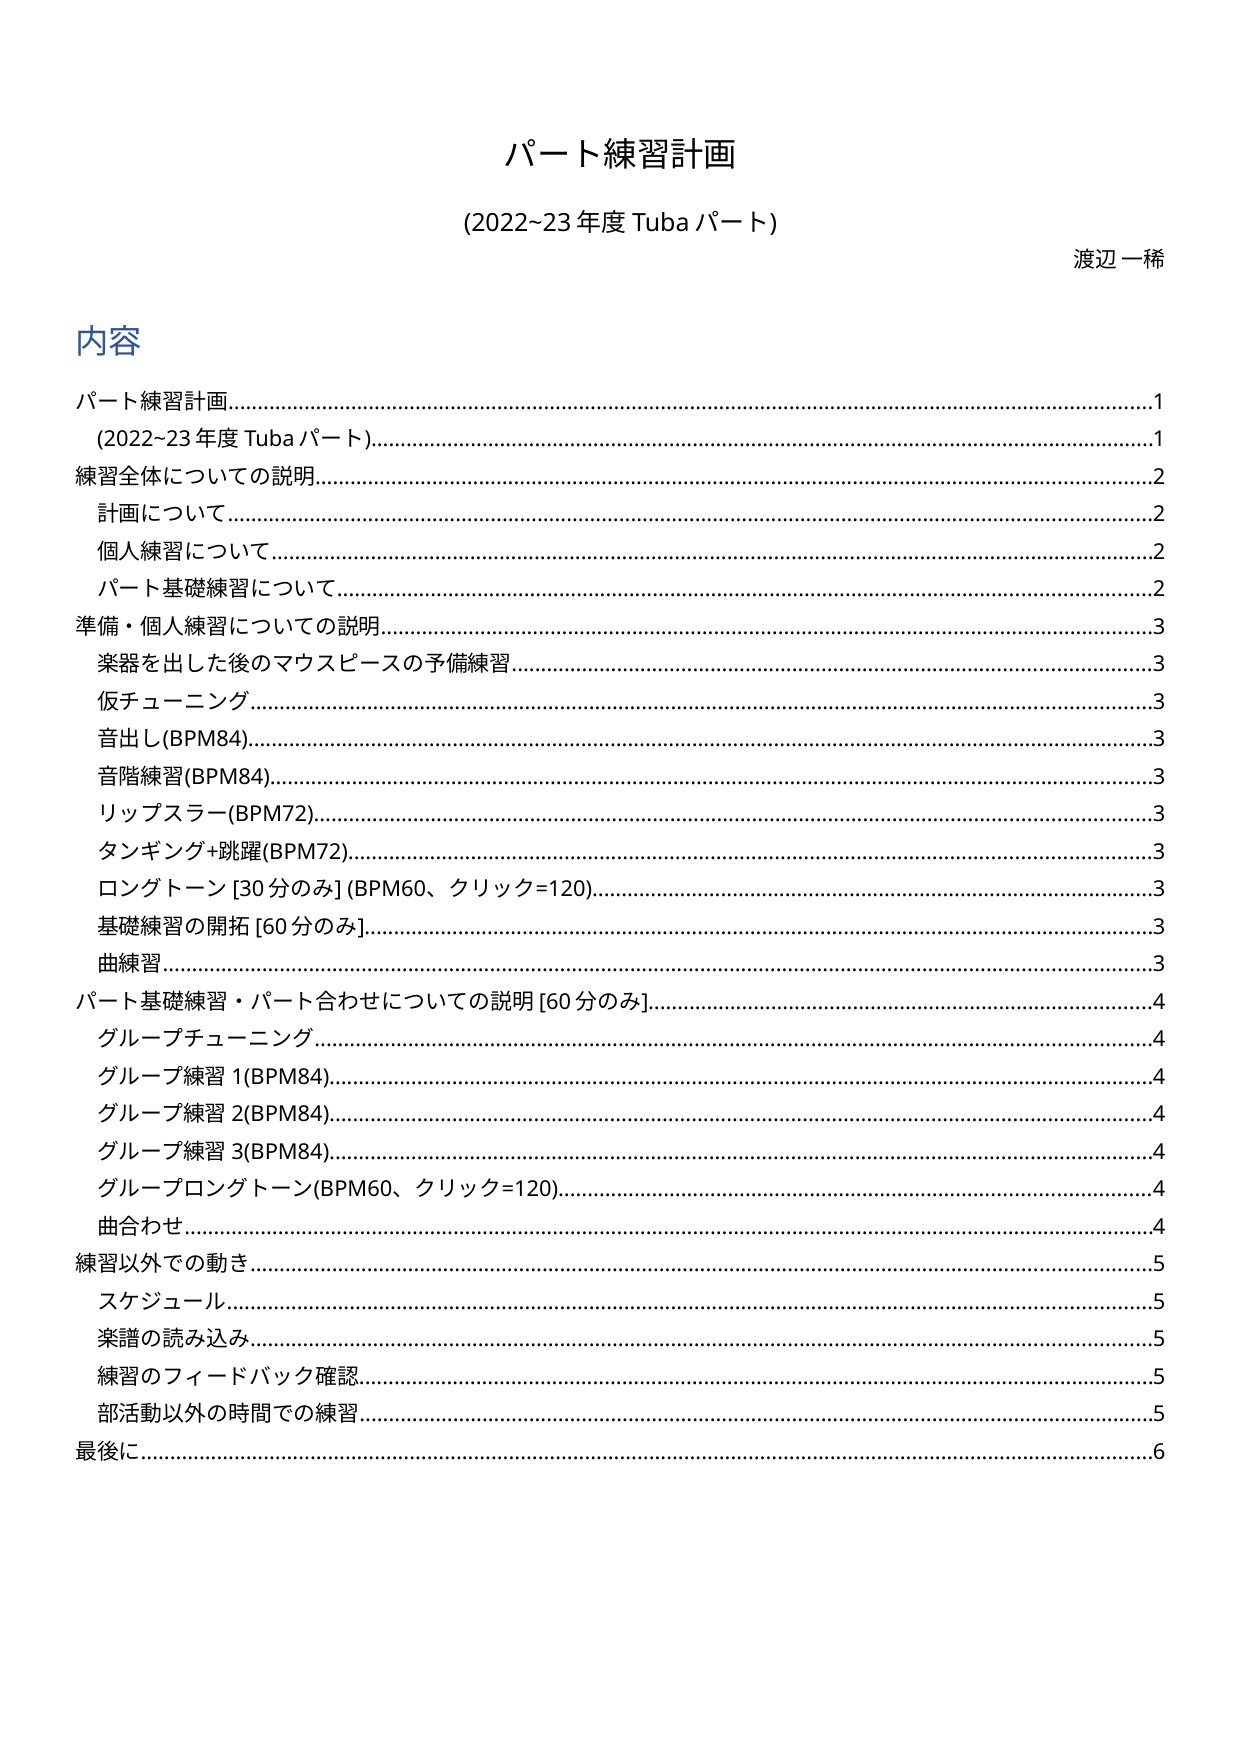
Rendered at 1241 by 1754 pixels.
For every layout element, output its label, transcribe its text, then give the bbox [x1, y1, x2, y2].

text 基礎練習の開拓 [60分のみ] 3 [97, 906, 1165, 943]
text 個人練習について 2 [97, 531, 1165, 568]
text 練習のフィードバック確認 5 [97, 1356, 1165, 1393]
text 楽譜の読み込み 5 [97, 1318, 1165, 1356]
text パート練習計画 1 [75, 381, 1165, 418]
text 仮チューニング 3 [97, 681, 1165, 718]
subtitle (2022~23年度 Tubaパート) [75, 202, 1165, 239]
text 音階練習(BPM84) 3 [97, 756, 1165, 793]
text 部活動以外の時間での練習 5 [97, 1393, 1165, 1431]
text 練習全体についての説明 2 [75, 456, 1165, 493]
text タンギング+跳躍(BPM72) 3 [97, 831, 1165, 868]
text パート基礎練習・パート合わせについての説明 [60分のみ] 4 [75, 981, 1165, 1018]
subtitle 内容 [75, 302, 1165, 377]
text (2022~23年度 Tubaパート) 1 [97, 418, 1165, 456]
title パート練習計画 [75, 114, 1165, 189]
text 最後に 6 [75, 1431, 1165, 1468]
text 音出し(BPM84) 3 [97, 718, 1165, 756]
text 練習以外での動き 5 [75, 1243, 1165, 1281]
text 渡辺 一稀 [75, 239, 1165, 277]
text 準備・個人練習についての説明 3 [75, 606, 1165, 643]
text グループロングトーン(BPM60、クリック=120) 4 [97, 1168, 1165, 1206]
text 曲練習 3 [97, 943, 1165, 981]
text 計画について 2 [97, 493, 1165, 531]
text グループ練習1(BPM84) 4 [97, 1056, 1165, 1093]
text グループチューニング 4 [97, 1018, 1165, 1056]
text リップスラー(BPM72) 3 [97, 793, 1165, 831]
text グループ練習3(BPM84) 4 [97, 1131, 1165, 1168]
text パート基礎練習について 2 [97, 568, 1165, 606]
text グループ練習2(BPM84) 4 [97, 1093, 1165, 1131]
text 曲合わせ 4 [97, 1206, 1165, 1243]
text 楽器を出した後のマウスピースの予備練習 3 [97, 643, 1165, 681]
text ロングトーン [30分のみ] (BPM60、クリック=120) 3 [97, 868, 1165, 906]
text スケジュール 5 [97, 1281, 1165, 1318]
